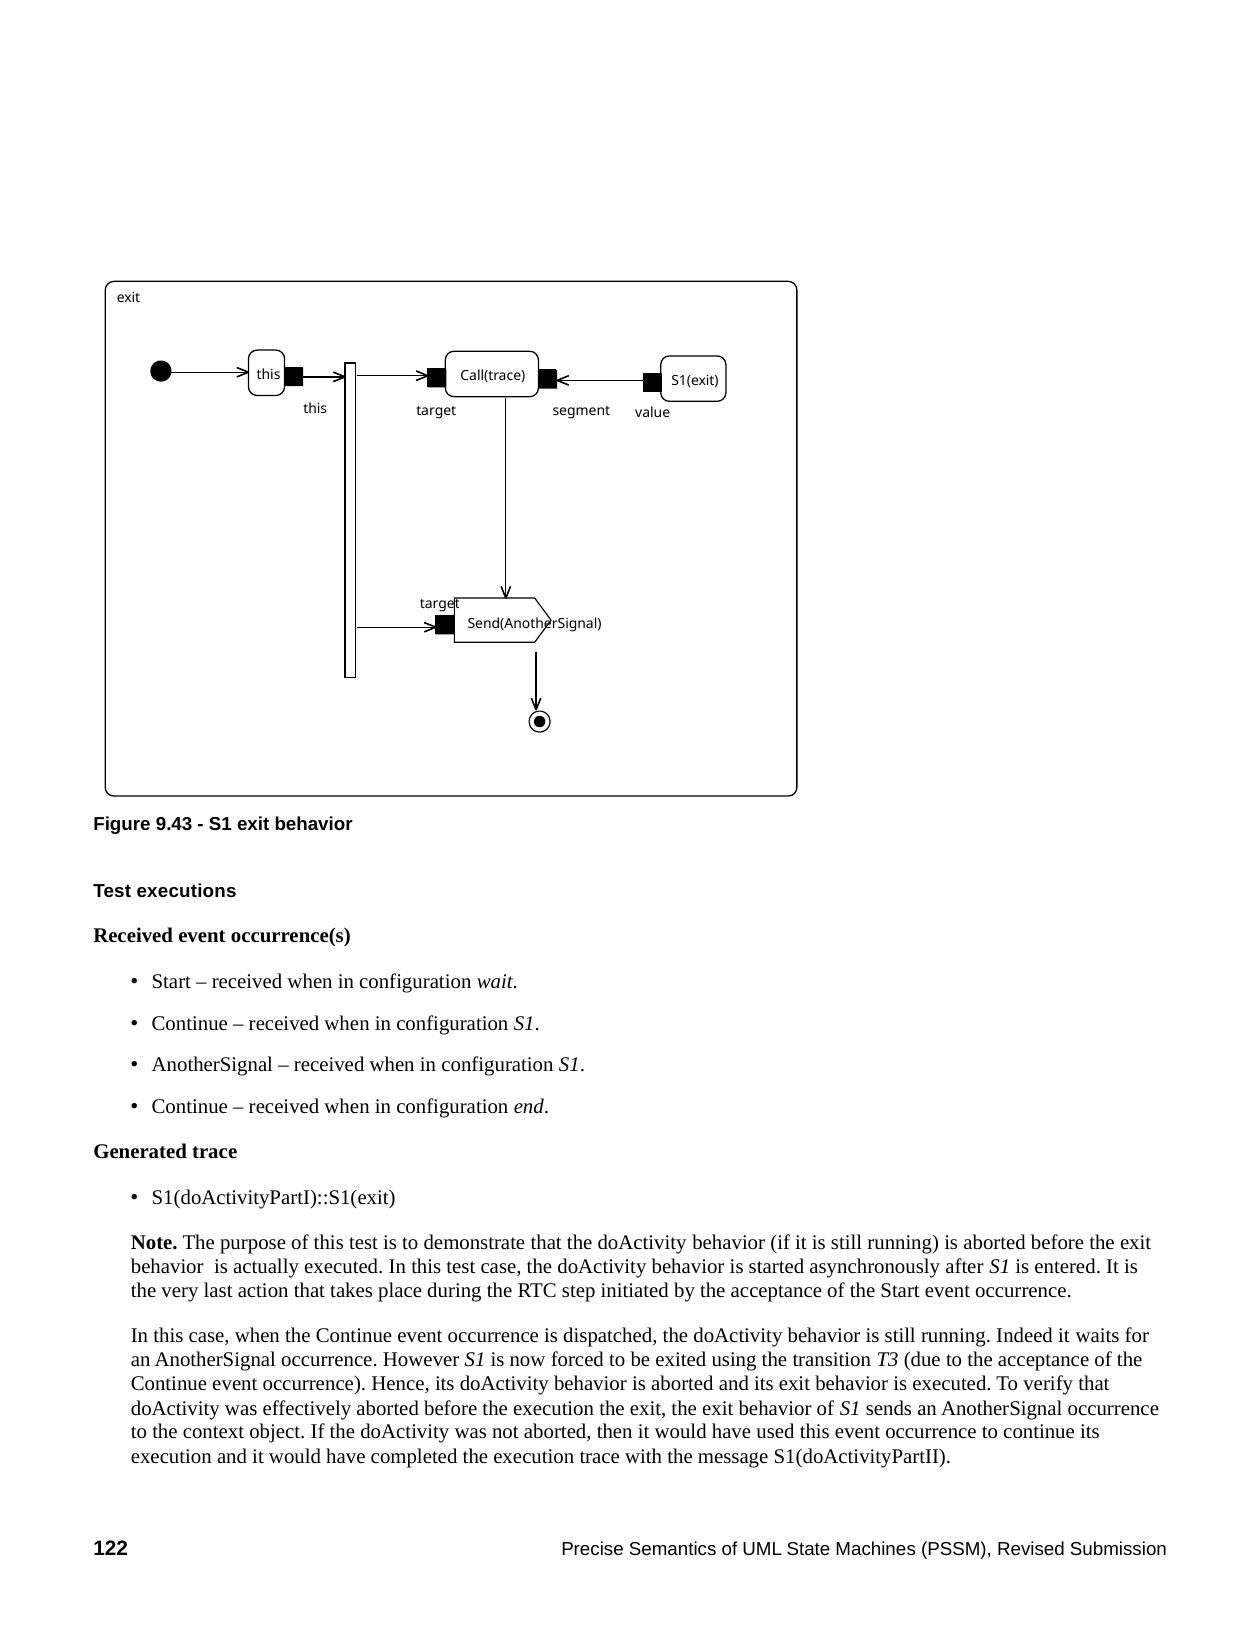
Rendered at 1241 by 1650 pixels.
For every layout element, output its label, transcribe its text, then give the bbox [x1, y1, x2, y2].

list Start – received when in configuration wait. [131, 968, 1164, 993]
list Continue – received when in configuration end. [131, 1093, 1164, 1118]
subtitle Test executions [93, 880, 1164, 902]
list S1(doActivityPartI)::S1(exit) [131, 1184, 1164, 1209]
list AnotherSignal – received when in configuration S1. [131, 1051, 1164, 1076]
list Continue – received when in configuration S1. [131, 1009, 1164, 1034]
text Received event occurrence(s) [93, 923, 1164, 947]
text Figure 9.43 - S1 exit behavior [93, 243, 810, 834]
text Generated trace [93, 1139, 1164, 1163]
text Note. The purpose of this test is to demonstrate that the doActivity behavior (if it is still running) is aborted before the exit behavior is actually executed. In this test case, the doActivity behavior is started asynchronously after S1 is entered. It is the very last action that takes place during the RTC step initiated by the acceptance of the Start event occurrence. [131, 1230, 1164, 1302]
text In this case, when the Continue event occurrence is dispatched, the doActivity behavior is still running. Indeed it waits for an AnotherSignal occurrence. However S1 is now forced to be exited using the transition T3 (due to the acceptance of the Continue event occurrence). Hence, its doActivity behavior is aborted and its exit behavior is executed. To verify that doActivity was effectively aborted before the execution the exit, the exit behavior of S1 sends an AnotherSignal occurrence to the context object. If the doActivity was not aborted, then it would have used this event occurrence to continue its execution and it would have completed the execution trace with the message S1(doActivityPartII). [131, 1323, 1164, 1468]
